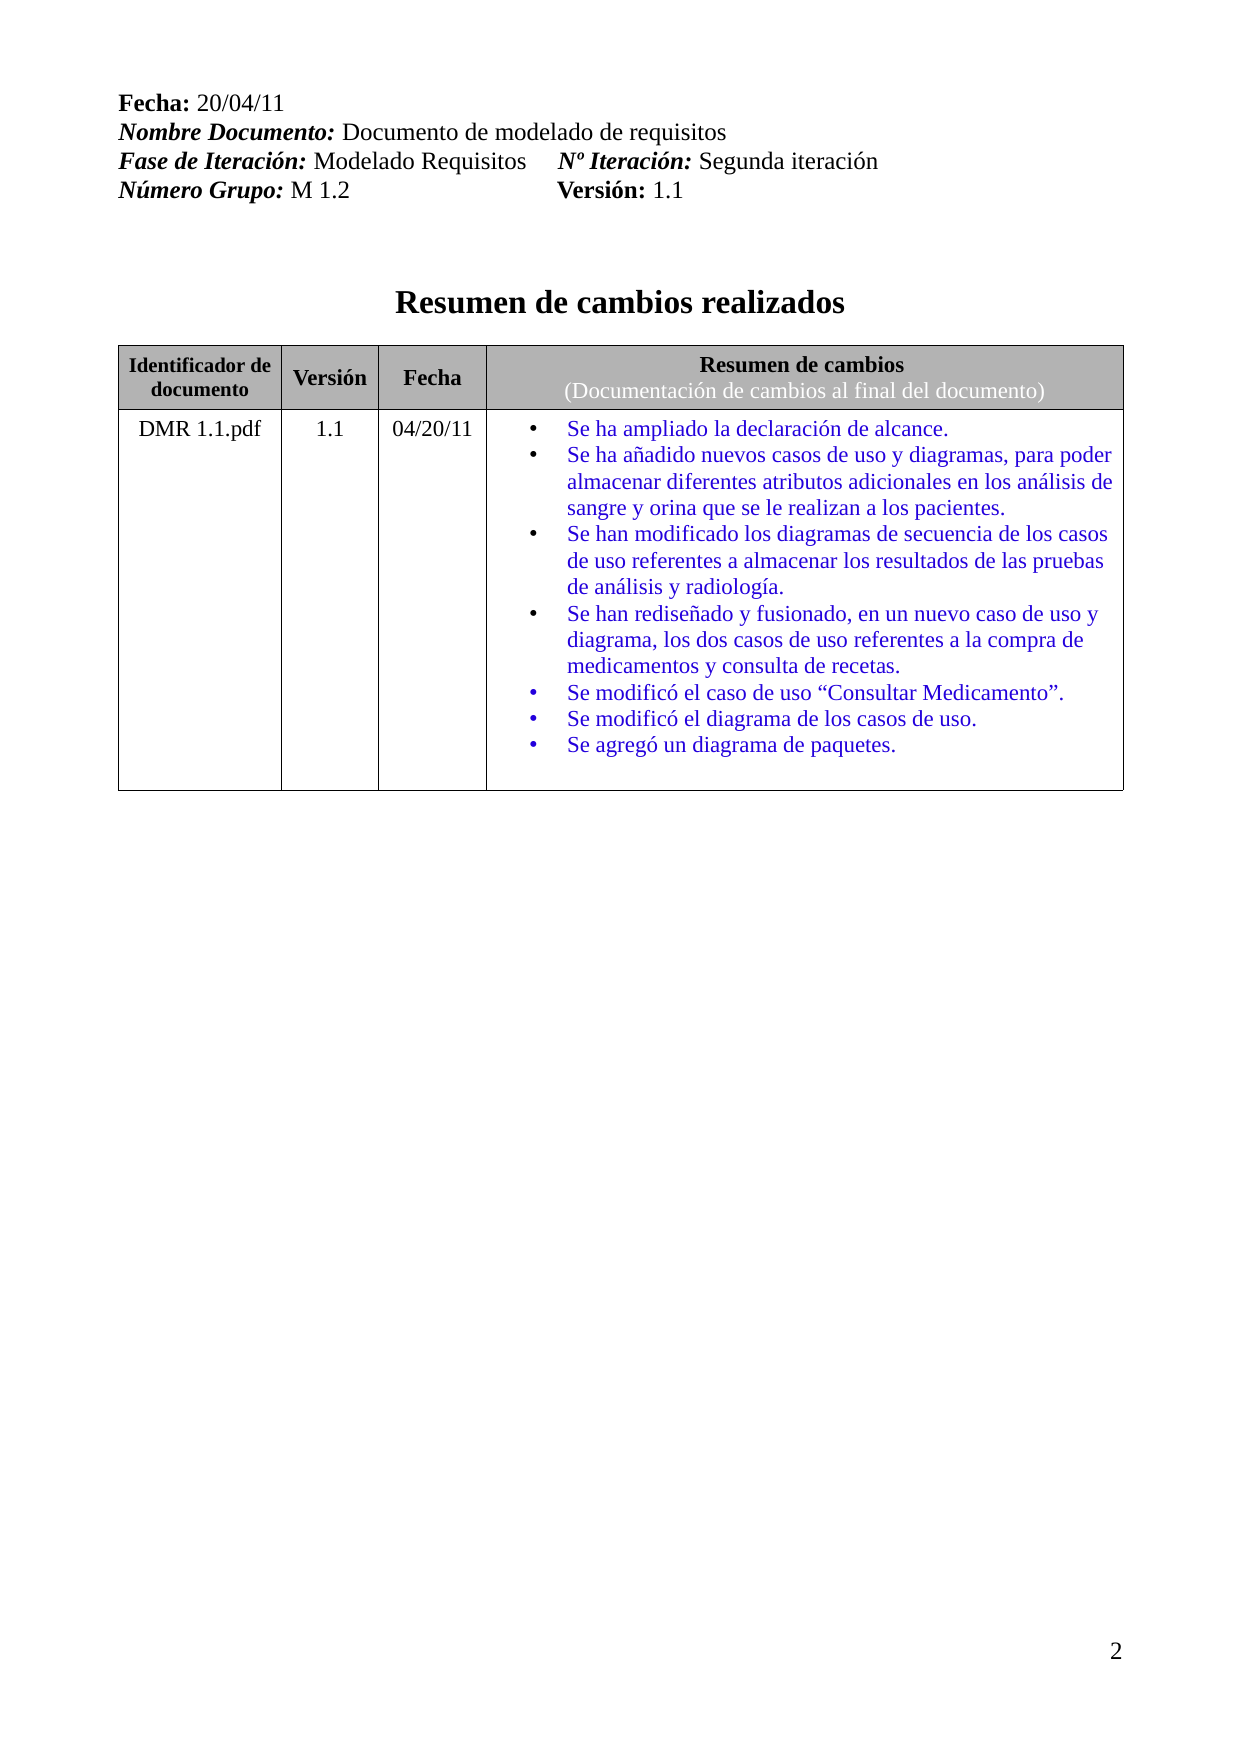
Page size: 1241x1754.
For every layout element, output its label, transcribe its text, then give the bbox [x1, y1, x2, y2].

table_header Versión [282, 346, 378, 409]
table_cell 20/04/11 [379, 410, 486, 790]
table_header Resumen de cambios (Documentación de cambios al final del documento) [487, 346, 1123, 409]
text Resumen de cambios realizados [118, 233, 1122, 321]
table_header Identificador de documento [119, 346, 281, 409]
table_cell DMR 1.1.pdf [119, 410, 281, 790]
table_header Fecha [379, 346, 486, 409]
table_cell 1.1 [282, 410, 378, 790]
table_cell Se ha ampliado la declaración de alcance. Se ha añadido nuevos casos de uso y diagramas, para poder almacenar diferentes atributos adicionales en los análisis de sangre y orina que se le realizan a los pacientes. Se han modificado los diagramas de secuencia de los casos de uso referentes a almacenar los resultados de las pruebas de análisis y radiología. Se han rediseñado y fusionado, en un nuevo caso de uso y diagrama, los dos casos de uso referentes a la compra de medicamentos y consulta de recetas. Se modificó el caso de uso “Consultar Medicamento”. Se modificó el diagrama de los casos de uso. Se agregó un diagrama de paquetes. [487, 410, 1123, 790]
